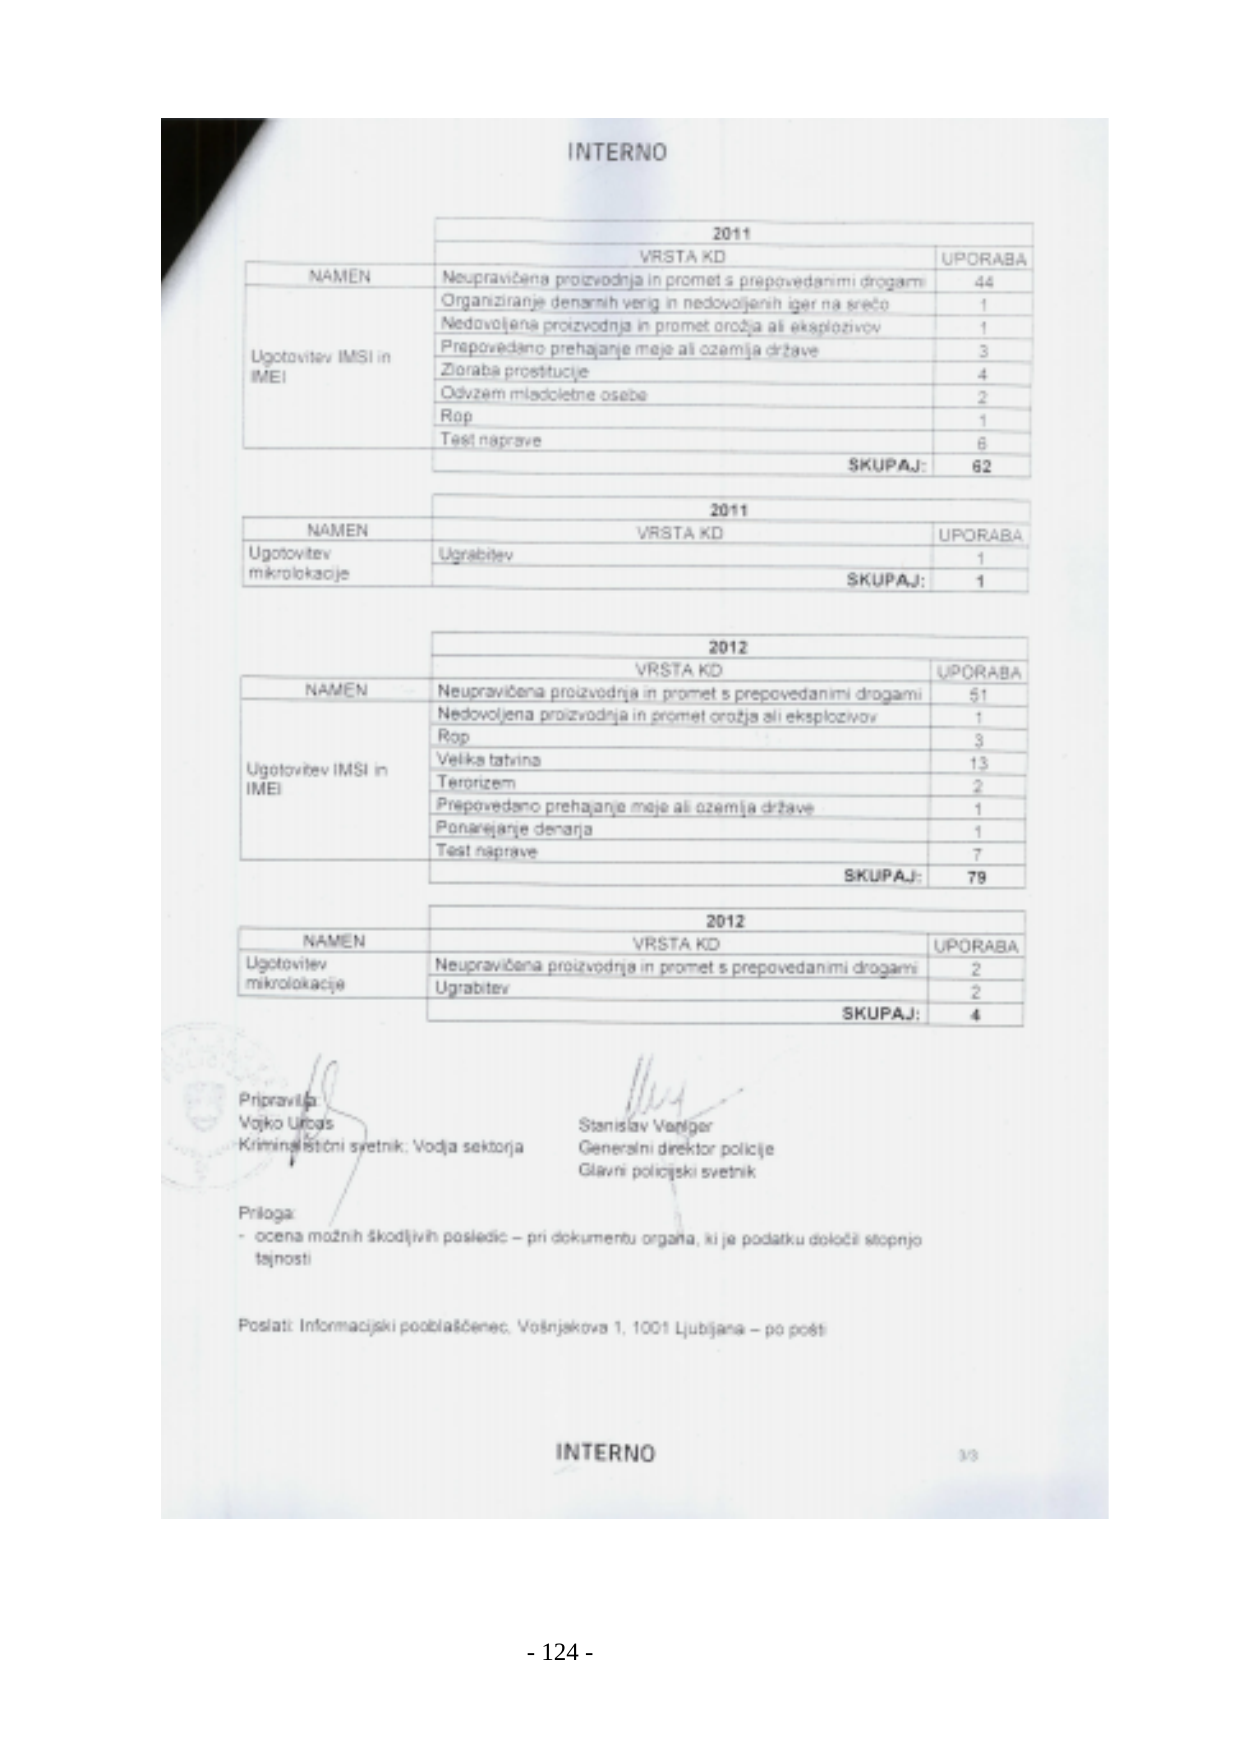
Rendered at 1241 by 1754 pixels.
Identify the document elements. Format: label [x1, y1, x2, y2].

picture [161, 118, 1109, 1519]
